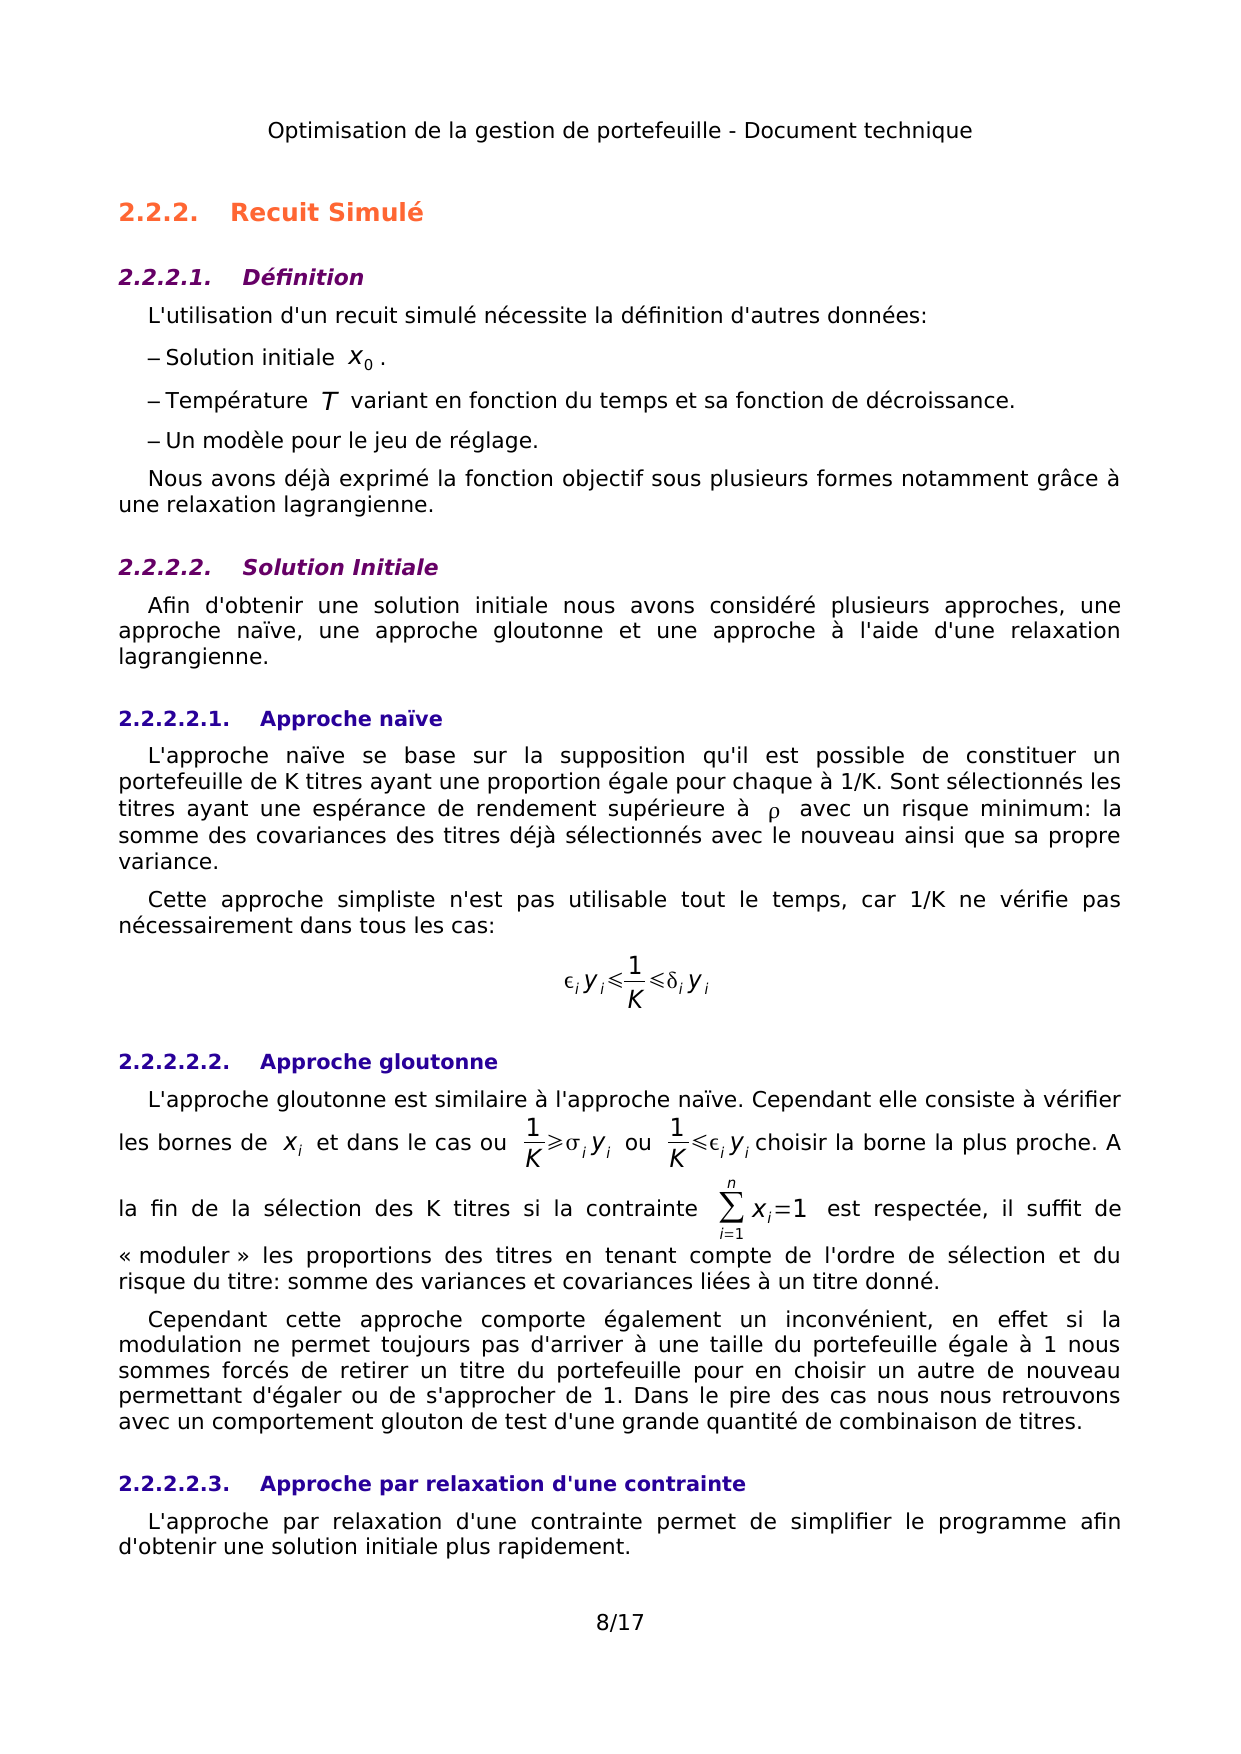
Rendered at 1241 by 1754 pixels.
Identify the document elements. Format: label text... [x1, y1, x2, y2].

list Un modèle pour le jeu de réglage. [118, 428, 1122, 454]
subtitle Approche par relaxation d'une contrainte [118, 1472, 1122, 1496]
text Nous avons déjà exprimé la fonction objectif sous plusieurs formes notamment grâce à une relaxation lagrangienne. [118, 466, 1122, 517]
text L'approche par relaxation d'une contrainte permet de simplifier le programme afin d'obtenir une solution initiale plus rapidement. [118, 1509, 1122, 1560]
list Solution initiale . [118, 341, 1122, 374]
subtitle Recuit Simulé [118, 198, 1122, 227]
text Cependant cette approche comporte également un inconvénient, en effet si la modulation ne permet toujours pas d'arriver à une taille du portefeuille égale à 1 nous sommes forcés de retirer un titre du portefeuille pour en choisir un autre de nouveau permettant d'égaler ou de s'approcher de 1. Dans le pire des cas nous nous retrouvons avec un comportement glouton de test d'une grande quantité de combinaison de titres. [118, 1307, 1122, 1434]
text L'approche gloutonne est similaire à l'approche naïve. Cependant elle consiste à vérifier les bornes de et dans le cas ou ou choisir la borne la plus proche. A la fin de la sélection des K titres si la contrainte est respectée, il suffit de « moduler » les proportions des titres en tenant compte de l'ordre de sélection et du risque du titre: somme des variances et covariances liées à un titre donné. [118, 1087, 1122, 1294]
text Cette approche simpliste n'est pas utilisable tout le temps, car 1/K ne vérifie pas nécessairement dans tous les cas: [118, 887, 1122, 938]
list Température variant en fonction du temps et sa fonction de décroissance. [118, 387, 1122, 416]
subtitle Approche gloutonne [118, 1050, 1122, 1074]
subtitle Définition [118, 265, 1122, 290]
text L'utilisation d'un recuit simulé nécessite la définition d'autres données: [118, 303, 1122, 328]
subtitle Approche naïve [118, 707, 1122, 731]
text Afin d'obtenir une solution initiale nous avons considéré plusieurs approches, une approche naïve, une approche gloutonne et une approche à l'aide d'une relaxation lagrangienne. [118, 593, 1122, 669]
text L'approche naïve se base sur la supposition qu'il est possible de constituer un portefeuille de K titres ayant une proportion égale pour chaque à 1/K. Sont sélectionnés les titres ayant une espérance de rendement supérieure à avec un risque minimum: la somme des covariances des titres déjà sélectionnés avec le nouveau ainsi que sa propre variance. [118, 743, 1122, 875]
subtitle Solution Initiale [118, 555, 1122, 580]
